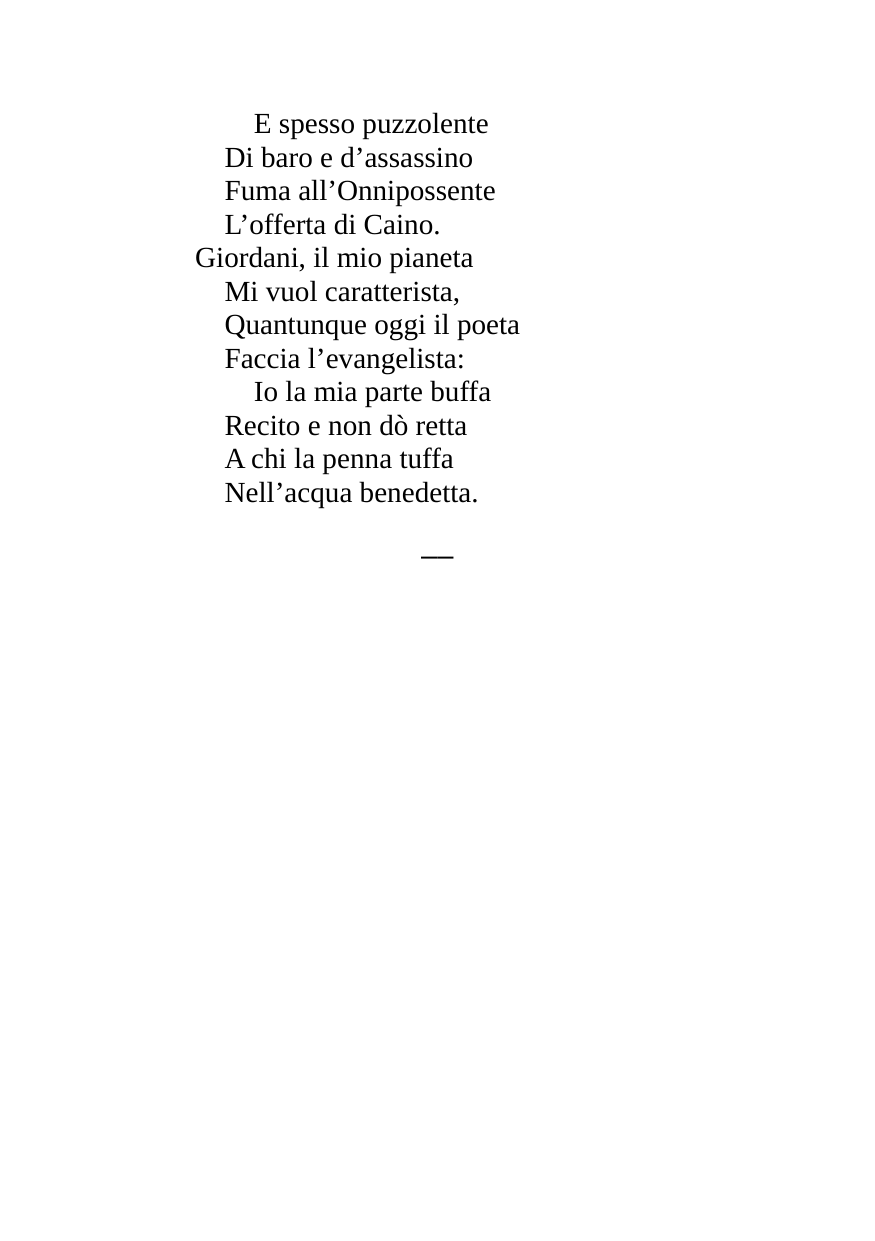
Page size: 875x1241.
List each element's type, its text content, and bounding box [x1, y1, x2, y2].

text Giordani, il mio pianeta Mi vuol caratterista, Quantunque oggi il poeta Faccia l’evangelista: Io la mia parte buffa Recito e non dò retta A chi la penna tuffa Nell’acqua benedetta. [195, 240, 768, 509]
text E spesso puzzolente Di baro e d’assassino Fuma all’Onnipossente L’offerta di Caino. [195, 106, 768, 240]
subtitle –– [106, 538, 768, 572]
